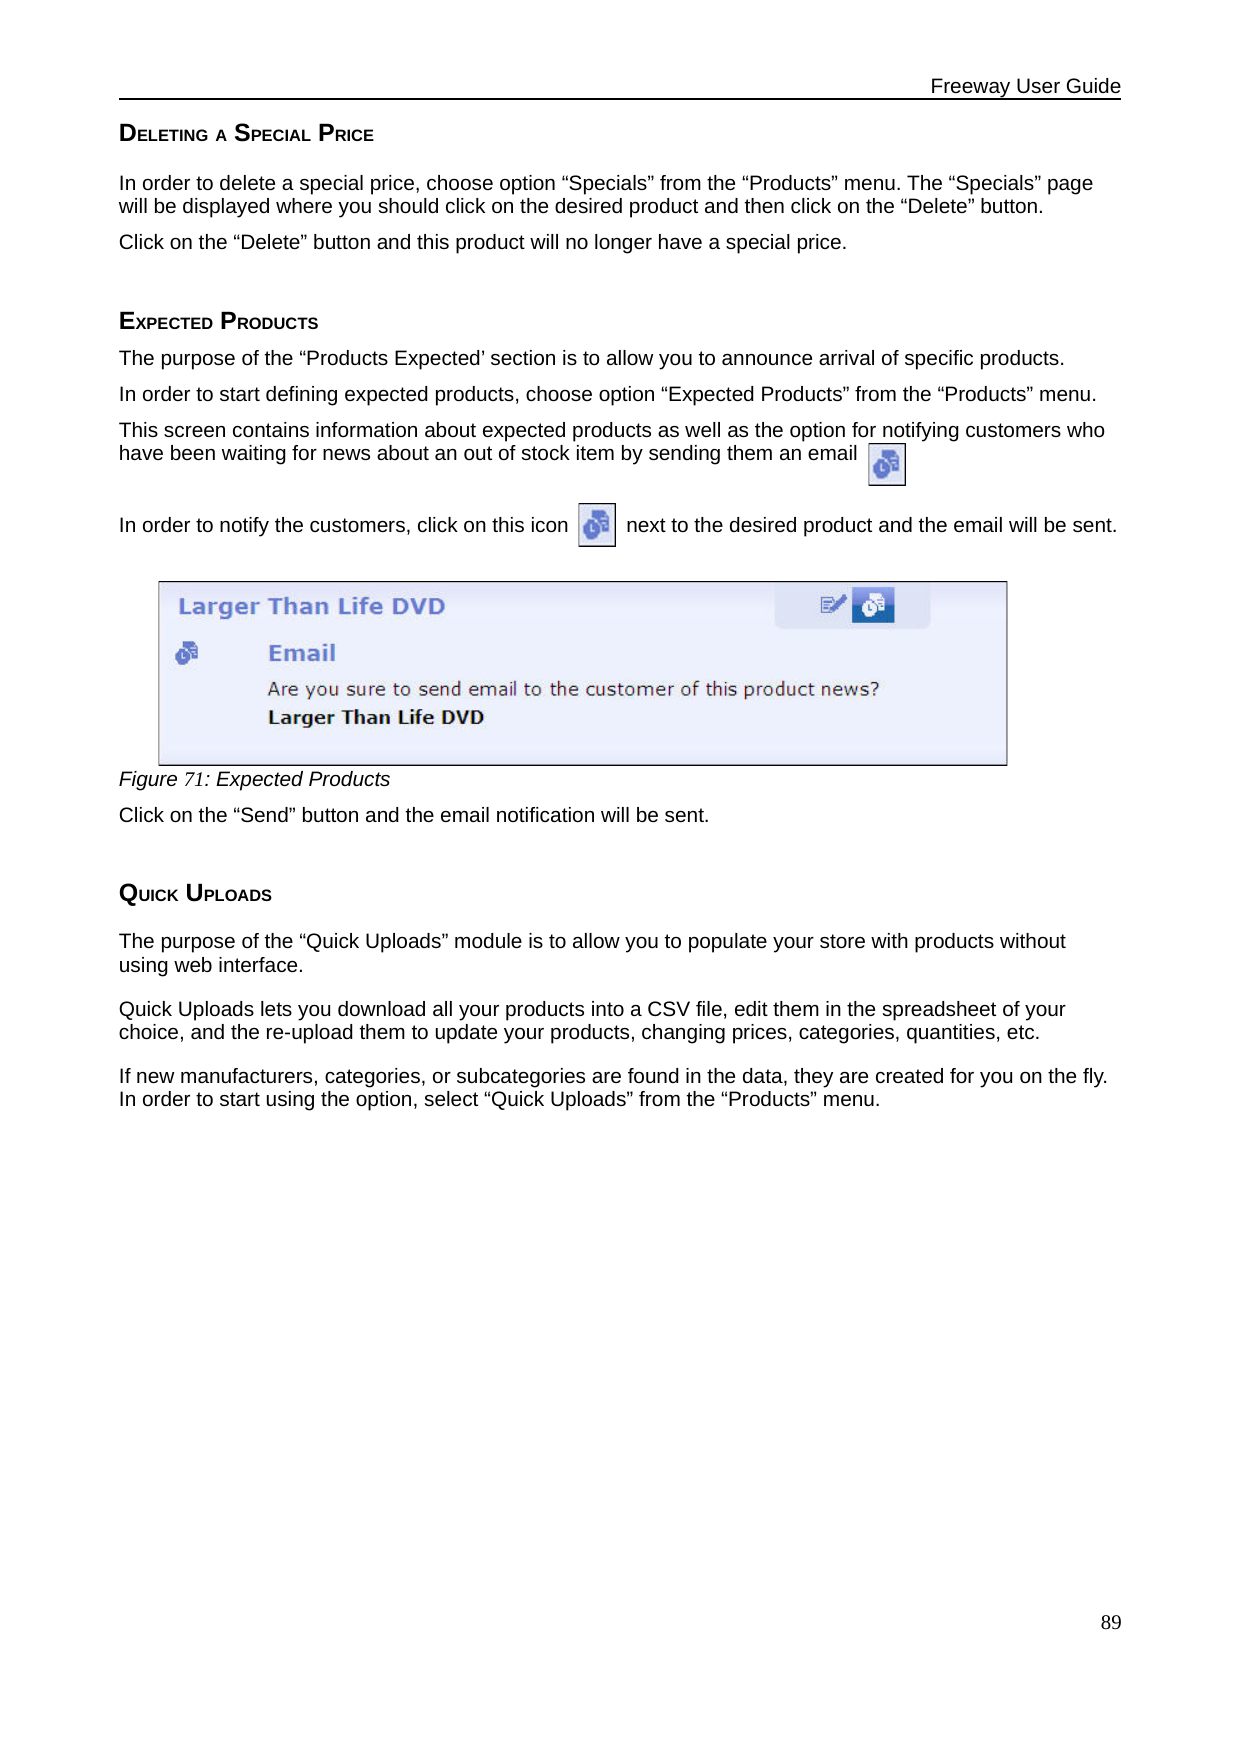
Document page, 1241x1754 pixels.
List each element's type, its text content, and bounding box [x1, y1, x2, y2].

text next to the desired product and the email will be sent. [617, 513, 1121, 536]
text If new manufacturers, categories, or subcategories are found in the data, they are created for you on the fly. In order to start using the option, select “Quick Uploads” from the “Products” menu. [119, 1064, 1121, 1111]
subtitle Expected Products [119, 307, 1121, 334]
text In order to start defining expected products, choose option “Expected Products” from the “Products” menu. [119, 383, 1121, 406]
text Figure 71: Expected Products [119, 561, 1121, 791]
subtitle Deleting a Special Price [119, 119, 1121, 147]
text Click on the “Send” button and the email notification will be sent. [119, 803, 1121, 826]
text In order to delete a special price, choose option “Specials” from the “Products” menu. The “Specials” page will be displayed where you should click on the desired product and then click on the “Delete” button. [119, 172, 1121, 218]
picture [868, 443, 906, 486]
text In order to notify the customers, click on this icon [119, 513, 577, 536]
text The purpose of the “Quick Uploads” module is to allow you to populate your store with products without using web interface. [119, 930, 1121, 976]
text Click on the “Delete” button and this product will no longer have a special price. [119, 231, 1121, 254]
text This screen contains information about expected products as well as the option for notifying customers who have been waiting for news about an out of stock item by sending them an email [119, 418, 1121, 465]
picture [158, 581, 1008, 766]
text Quick Uploads lets you download all your products into a CSV file, edit them in the spreadsheet of your choice, and the re-upload them to update your products, changing prices, categories, quantities, etc. [119, 997, 1121, 1044]
subtitle Quick Uploads [119, 879, 1121, 907]
picture [578, 503, 616, 547]
text The purpose of the “Products Expected’ section is to allow you to announce arrival of specific products. [119, 347, 1121, 370]
